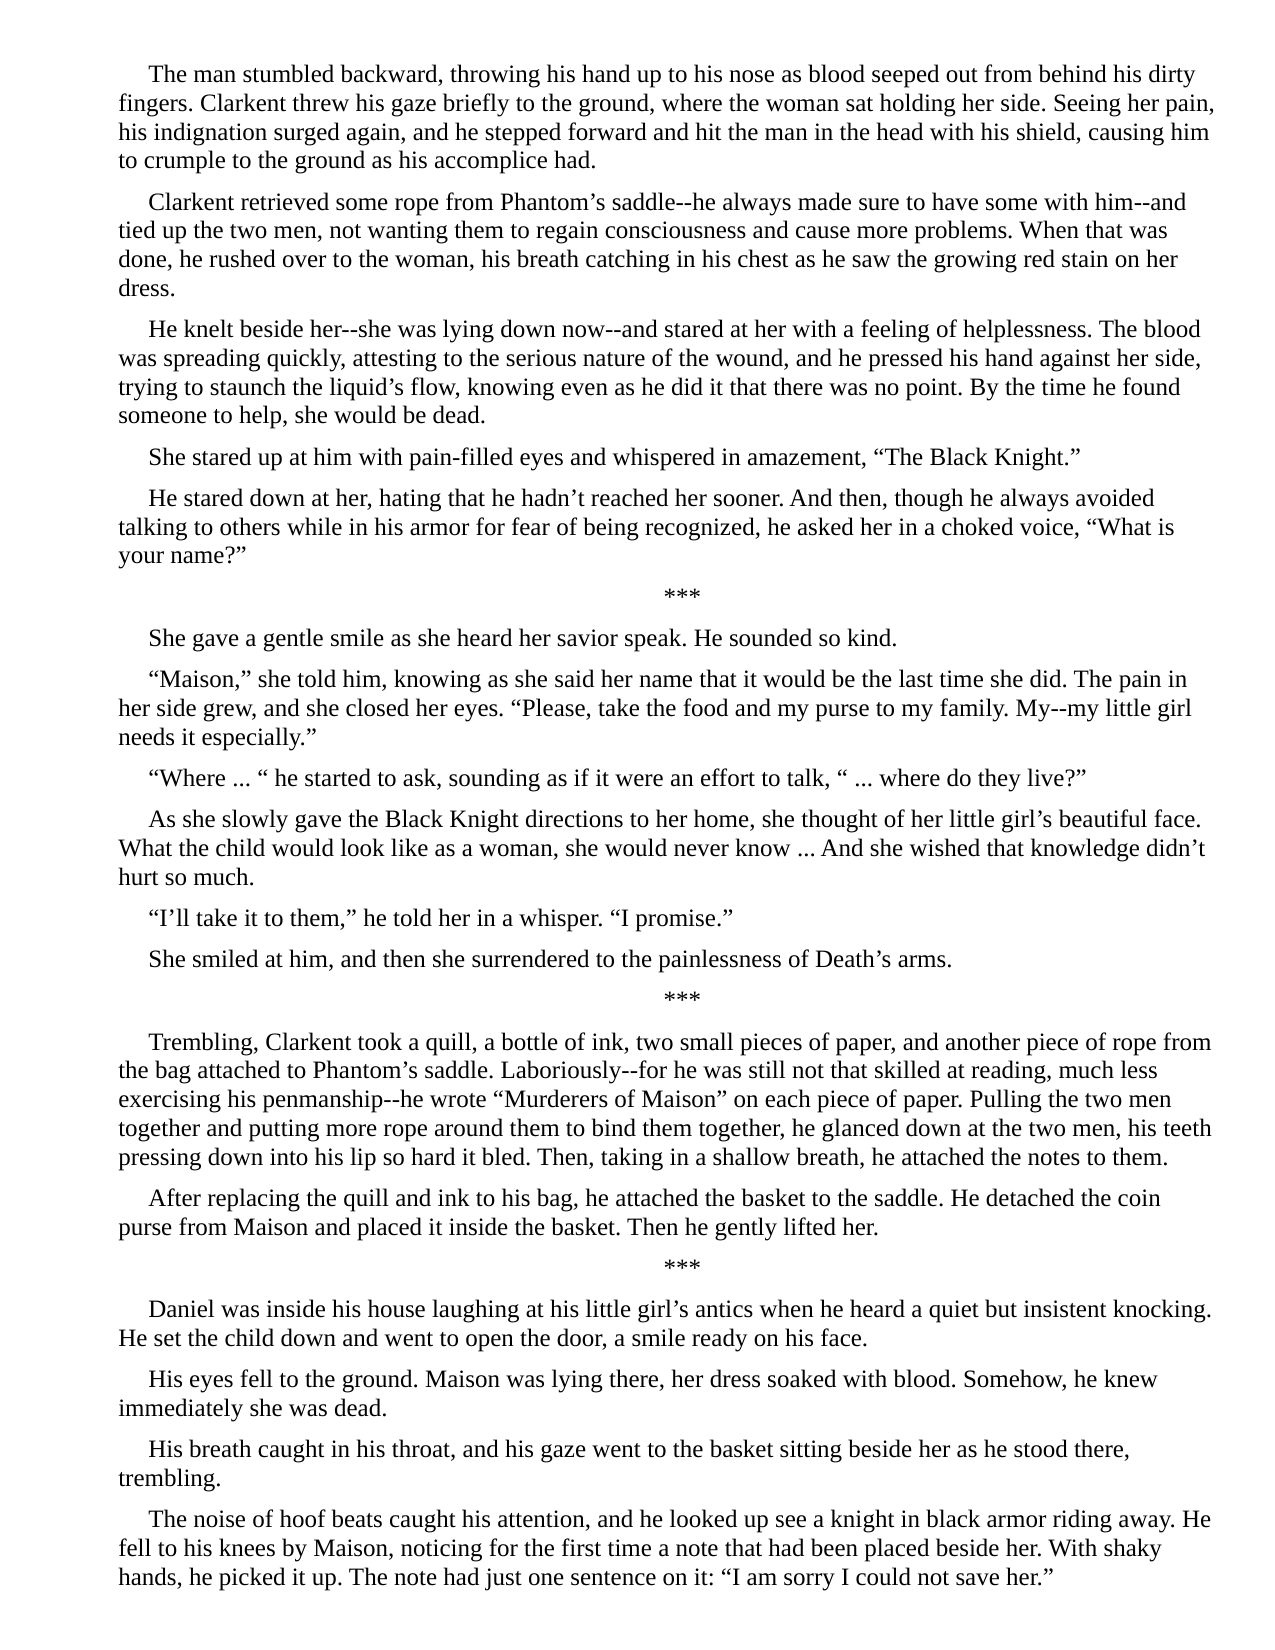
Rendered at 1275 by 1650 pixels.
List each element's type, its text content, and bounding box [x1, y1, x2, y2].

text She stared up at him with pain-filled eyes and whispered in amazement, “The Black Knight.” [118, 442, 1216, 470]
text “Maison,” she told him, knowing as she said her name that it would be the last time she did. The pain in her side grew, and she closed her eyes. “Please, take the food and my purse to my family. My--my little girl needs it especially.” [118, 664, 1216, 750]
text His eyes fell to the ground. Maison was lying there, her dress soaked with blood. Somehow, he knew immediately she was dead. [118, 1364, 1216, 1422]
text “I’ll take it to them,” he told her in a whisper. “I promise.” [118, 903, 1216, 932]
text His breath caught in his throat, and his gaze went to the basket sitting beside her as he stood there, trembling. [118, 1434, 1216, 1492]
text He stared down at her, hating that he hadn’t reached her sooner. And then, though he always avoided talking to others while in his armor for fear of being recognized, he asked her in a choked voice, “What is your name?” [118, 483, 1216, 569]
text After replacing the quill and ink to his bag, he attached the basket to the saddle. He detached the coin purse from Maison and placed it inside the basket. Then he gently lifted her. [118, 1183, 1216, 1240]
text The man stumbled backward, throwing his hand up to his nose as blood seeped out from behind his dirty fingers. Clarkent threw his gaze briefly to the ground, where the woman sat holding her side. Seeing her pain, his indignation surged again, and he stepped forward and hit the man in the head with his shield, causing him to crumple to the ground as his accomplice had. [118, 59, 1216, 174]
text As she slowly gave the Black Knight directions to her home, she thought of her little girl’s beautiful face. What the child would look like as a woman, she would never know ... And she wished that knowledge didn’t hurt so much. [118, 804, 1216, 890]
text Trembling, Clarkent took a quill, a bottle of ink, two small pieces of paper, and another piece of rope from the bag attached to Phantom’s saddle. Laboriously--for he was still not that skilled at reading, much less exercising his penmanship--he wrote “Murderers of Maison” on each piece of paper. Pulling the two men together and putting more rope around them to bind them together, he glanced down at the two men, his teeth pressing down into his lip so hard it bled. Then, taking in a shallow breath, he attached the notes to them. [118, 1027, 1216, 1170]
text Daniel was inside his house laughing at his little girl’s antics when he heard a quiet but insistent knocking. He set the child down and went to open the door, a smile ready on his face. [118, 1294, 1216, 1352]
text He knelt beside her--she was lying down now--and stared at her with a feeling of helplessness. The blood was spreading quickly, attesting to the serious nature of the wound, and he pressed his hand against her side, trying to staunch the liquid’s flow, knowing even as he did it that there was no point. By the time he found someone to help, she would be dead. [118, 314, 1216, 429]
text *** [118, 1253, 1216, 1282]
text The noise of hoof beats caught his attention, and he looked up see a knight in black armor riding away. He fell to his knees by Maison, noticing for the first time a note that had been placed beside her. With shaky hands, he picked it up. The note had just one sentence on it: “I am sorry I could not save her.” [118, 1504, 1216, 1590]
text She smiled at him, and then she surrendered to the painlessness of Death’s arms. [118, 944, 1216, 973]
text *** [118, 582, 1216, 610]
text Clarkent retrieved some rope from Phantom’s saddle--he always made sure to have some with him--and tied up the two men, not wanting them to regain consciousness and cause more problems. When that was done, he rushed over to the woman, his breath catching in his chest as he saw the growing red stain on her dress. [118, 187, 1216, 302]
text She gave a gentle smile as she heard her savior speak. He sounded so kind. [118, 623, 1216, 652]
text *** [118, 985, 1216, 1014]
text “Where ... “ he started to ask, sounding as if it were an effort to talk, “ ... where do they live?” [118, 763, 1216, 792]
